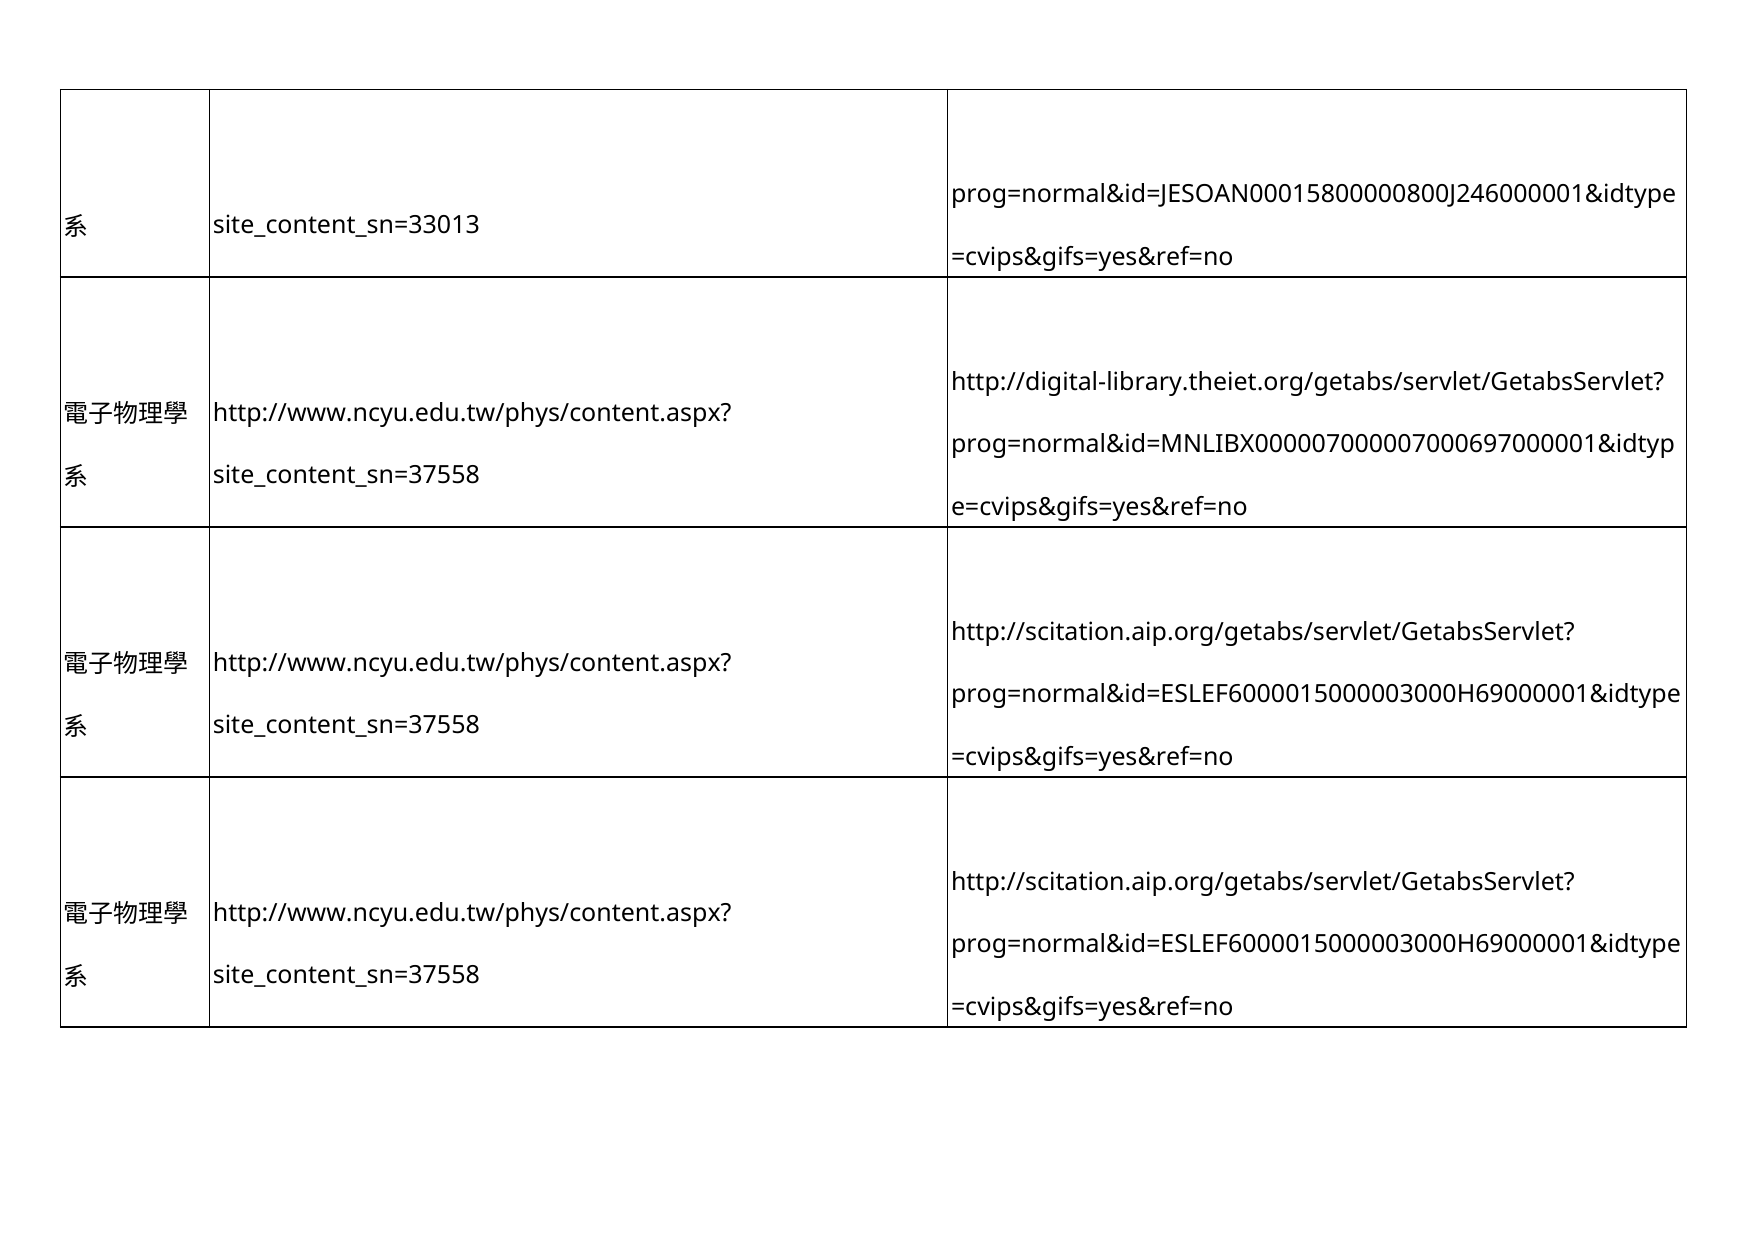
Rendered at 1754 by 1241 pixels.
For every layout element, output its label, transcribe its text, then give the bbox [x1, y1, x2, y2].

table_cell prog=normal&id=JESOAN00015800000800J246000001&idtype=cvips&gifs=yes&ref=no [948, 90, 1686, 276]
table_cell http://www.ncyu.edu.tw/phys/content.aspx?site_content_sn=37558 [210, 528, 947, 776]
table_cell 電子物理學系 [61, 528, 209, 776]
table_cell site_content_sn=33013 [210, 90, 947, 276]
table_cell http://scitation.aip.org/getabs/servlet/GetabsServlet?prog=normal&id=ESLEF6000015000003000H69000001&idtype=cvips&gifs=yes&ref=no [948, 778, 1686, 1026]
table_cell http://www.ncyu.edu.tw/phys/content.aspx?site_content_sn=37558 [210, 278, 947, 526]
table_cell http://www.ncyu.edu.tw/phys/content.aspx?site_content_sn=37558 [210, 778, 947, 1026]
table_cell http://digital-library.theiet.org/getabs/servlet/GetabsServlet?prog=normal&id=MNLIBX000007000007000697000001&idtype=cvips&gifs=yes&ref=no [948, 278, 1686, 526]
table_cell 電子物理學系 [61, 778, 209, 1026]
table_cell http://scitation.aip.org/getabs/servlet/GetabsServlet?prog=normal&id=ESLEF6000015000003000H69000001&idtype=cvips&gifs=yes&ref=no [948, 528, 1686, 776]
table_cell 電子物理學系 [61, 278, 209, 526]
table_cell 系 [61, 90, 209, 276]
